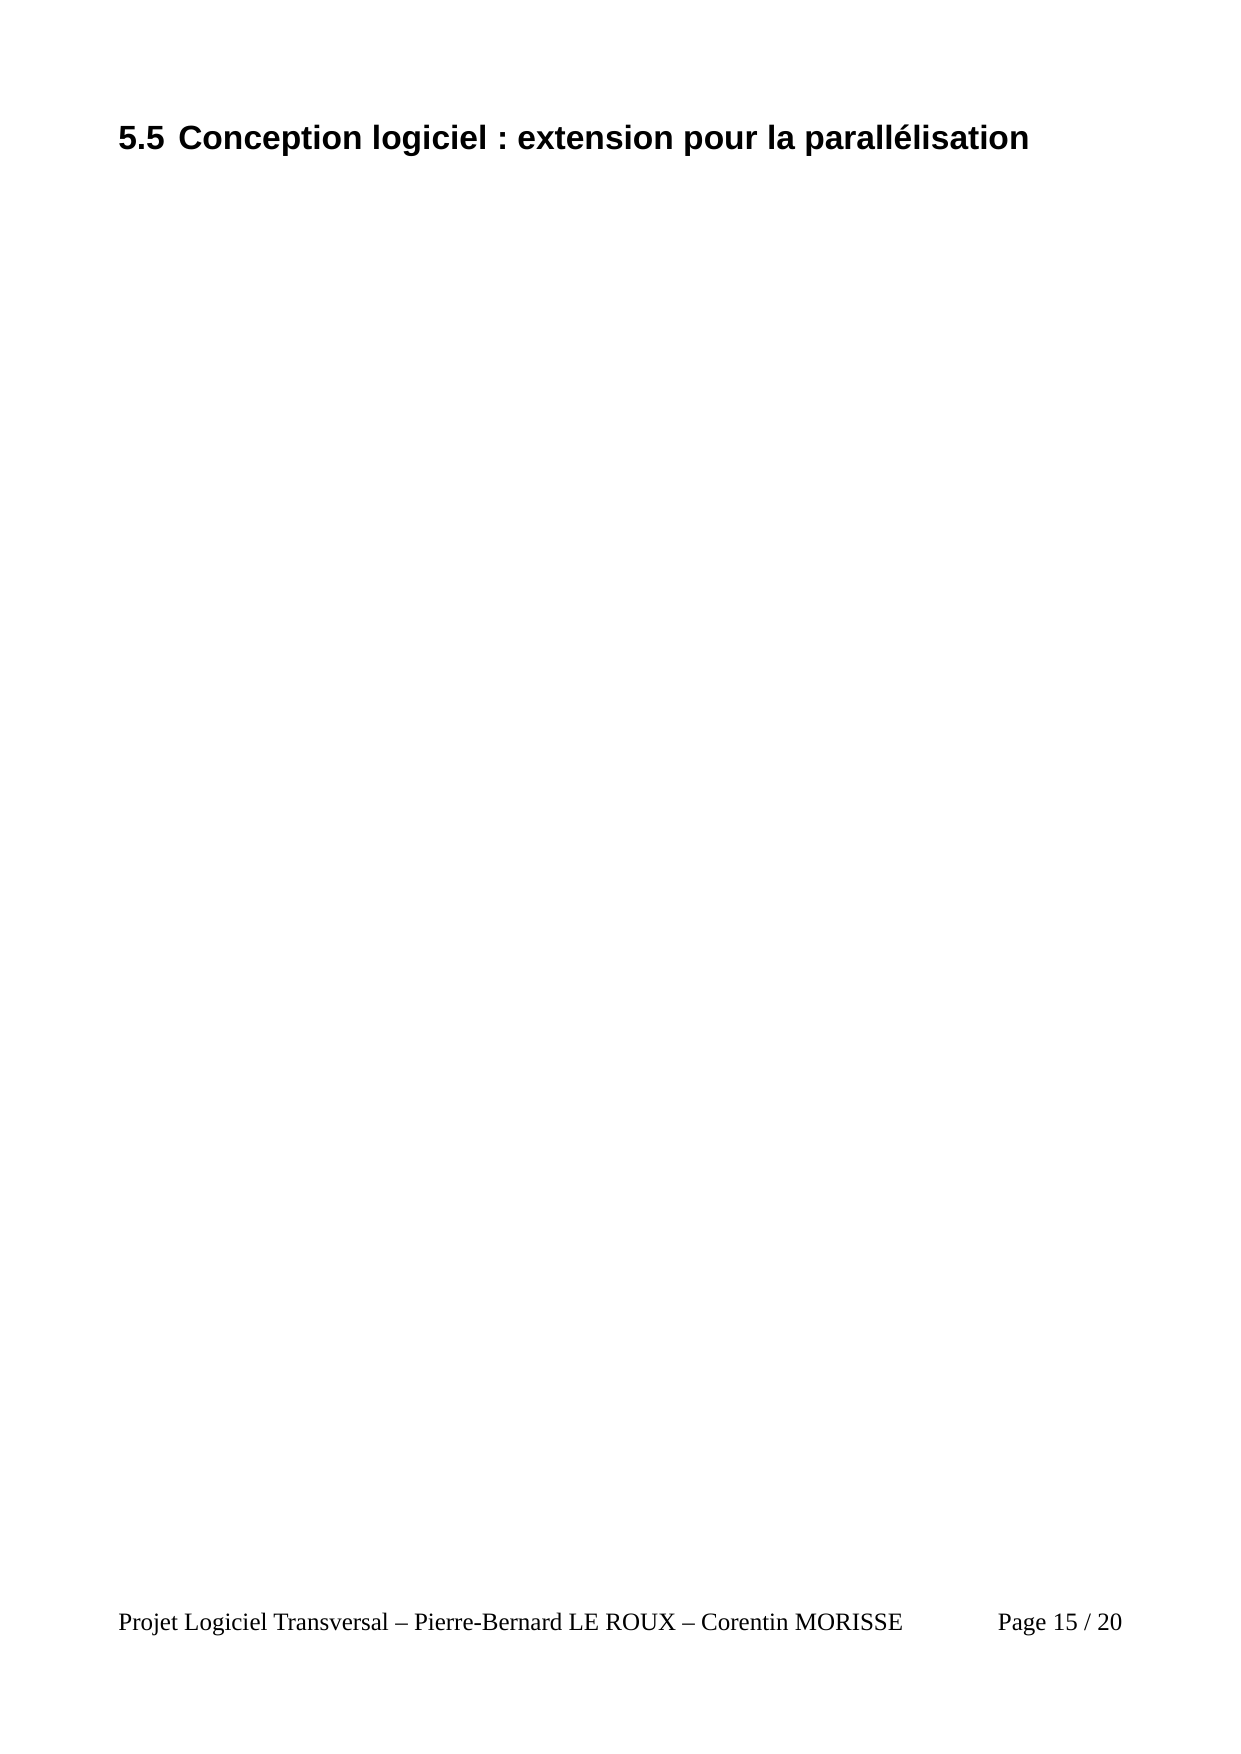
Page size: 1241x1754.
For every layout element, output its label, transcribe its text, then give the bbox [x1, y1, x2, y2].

subtitle Conception logiciel : extension pour la parallélisation [118, 118, 1122, 157]
